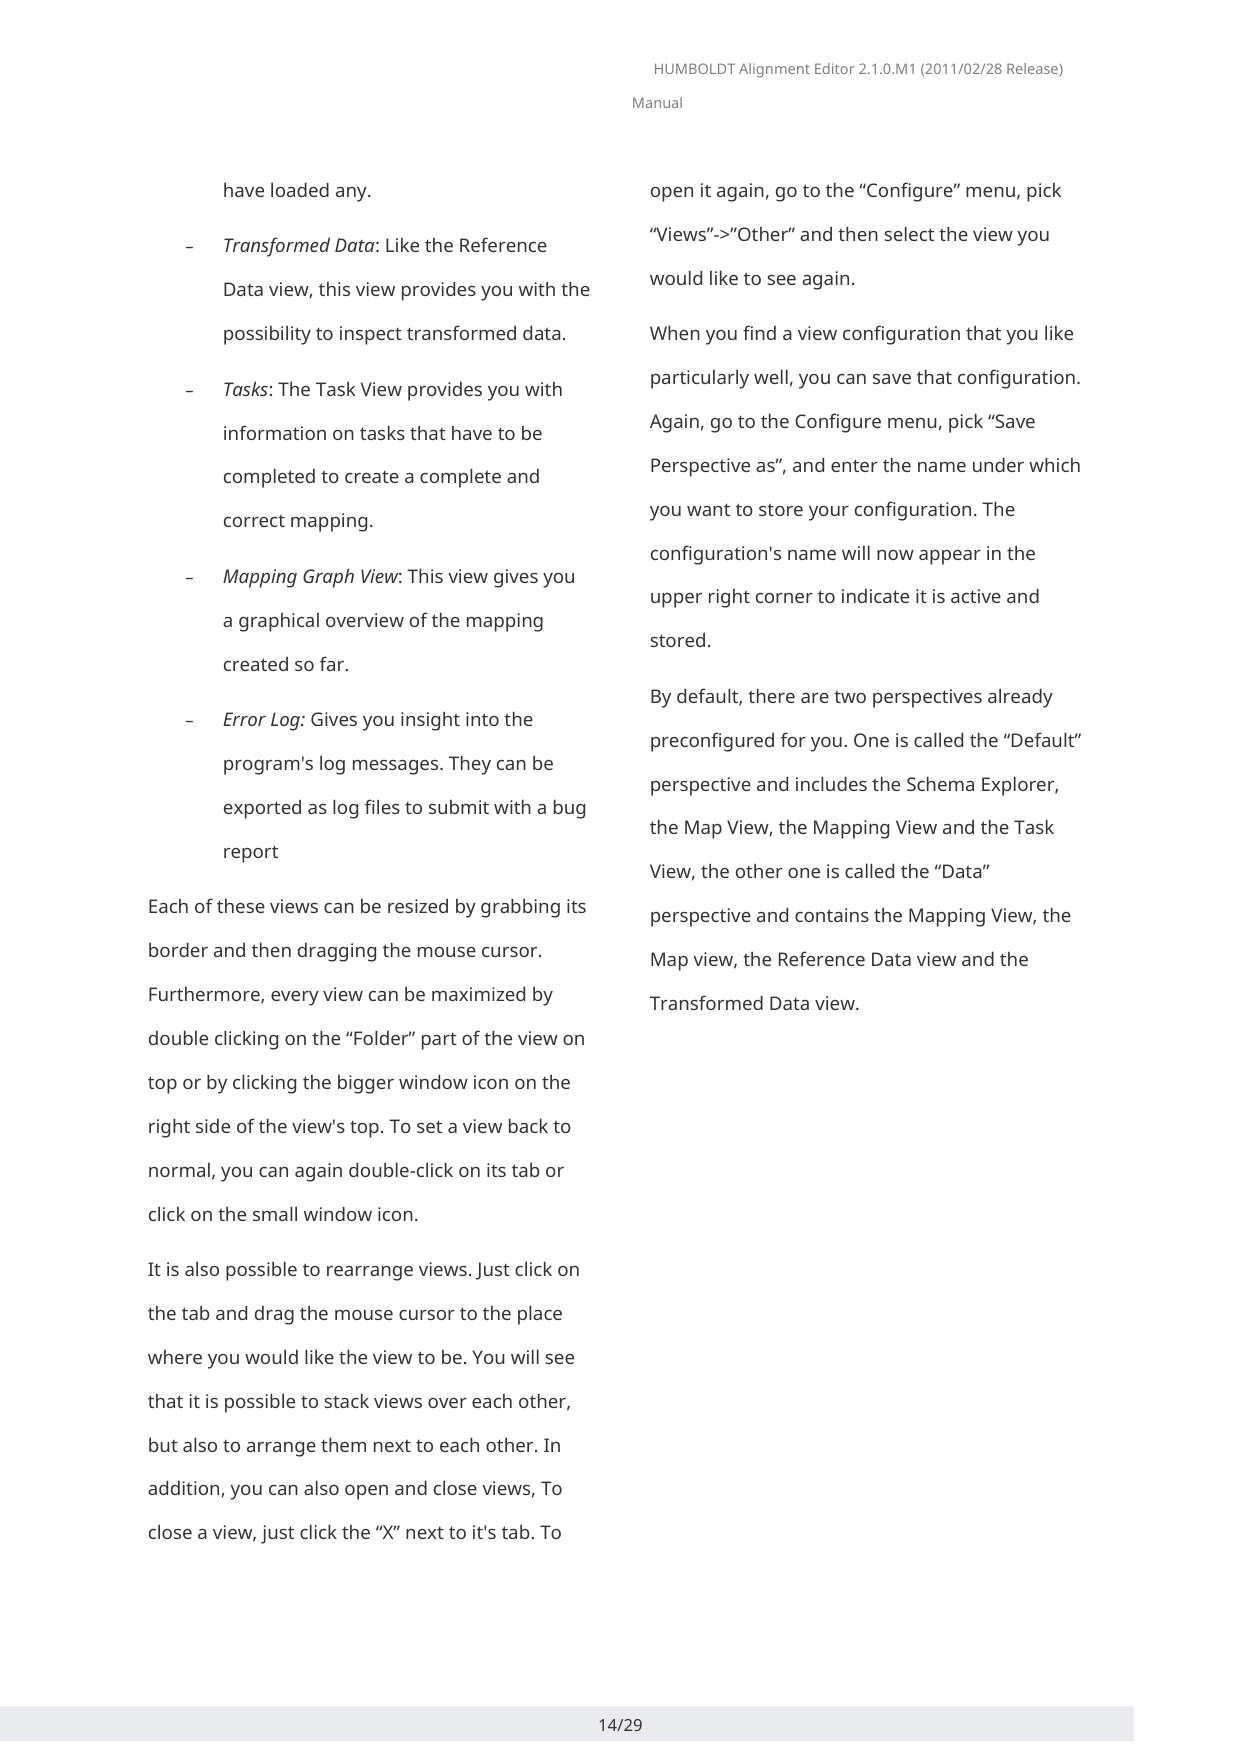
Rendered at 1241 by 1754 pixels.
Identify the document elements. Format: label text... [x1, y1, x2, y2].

text Each of these views can be resized by grabbing its border and then dragging the mouse cursor. Furthermore, every view can be maximized by double clicking on the “Folder” part of the view on top or by clicking the bigger window icon on the right side of the view's top. To set a view back to normal, you can again double-click on its tab or click on the small window icon. [148, 894, 591, 1226]
list Tasks: The Task View provides you with information on tasks that have to be completed to create a complete and correct mapping. [185, 376, 591, 533]
list Error Log: Gives you insight into the program's log messages. They can be exported as log files to submit with a bug report [185, 707, 591, 864]
list have loaded any. [185, 177, 591, 203]
text It is also possible to rearrange views. Just click on the tab and drag the mouse cursor to the place where you would like the view to be. You will see that it is possible to stack views over each other, but also to arrange them next to each other. In addition, you can also open and close views, To close a view, just click the “X” next to it's tab. To [148, 1256, 591, 1545]
list Mapping Graph View: This view gives you a graphical overview of the mapping created so far. [185, 563, 591, 677]
text When you find a view configuration that you like particularly well, you can save that configuration. Again, go to the Configure menu, pick “Save Perspective as”, and enter the name under which you want to store your configuration. The configuration's name will now appear in the upper right corner to indicate it is active and stored. [649, 321, 1092, 653]
list Transformed Data: Like the Reference Data view, this view provides you with the possibility to inspect transformed data. [185, 233, 591, 346]
text open it again, go to the “Configure” menu, pick “Views”->”Other” and then select the view you would like to see again. [649, 177, 1092, 290]
text By default, there are two perspectives already preconfigured for you. One is called the “Default” perspective and includes the Schema Explorer, the Map View, the Mapping View and the Task View, the other one is called the “Data” perspective and contains the Mapping View, the Map view, the Reference Data view and the Transformed Data view. [649, 683, 1092, 1016]
